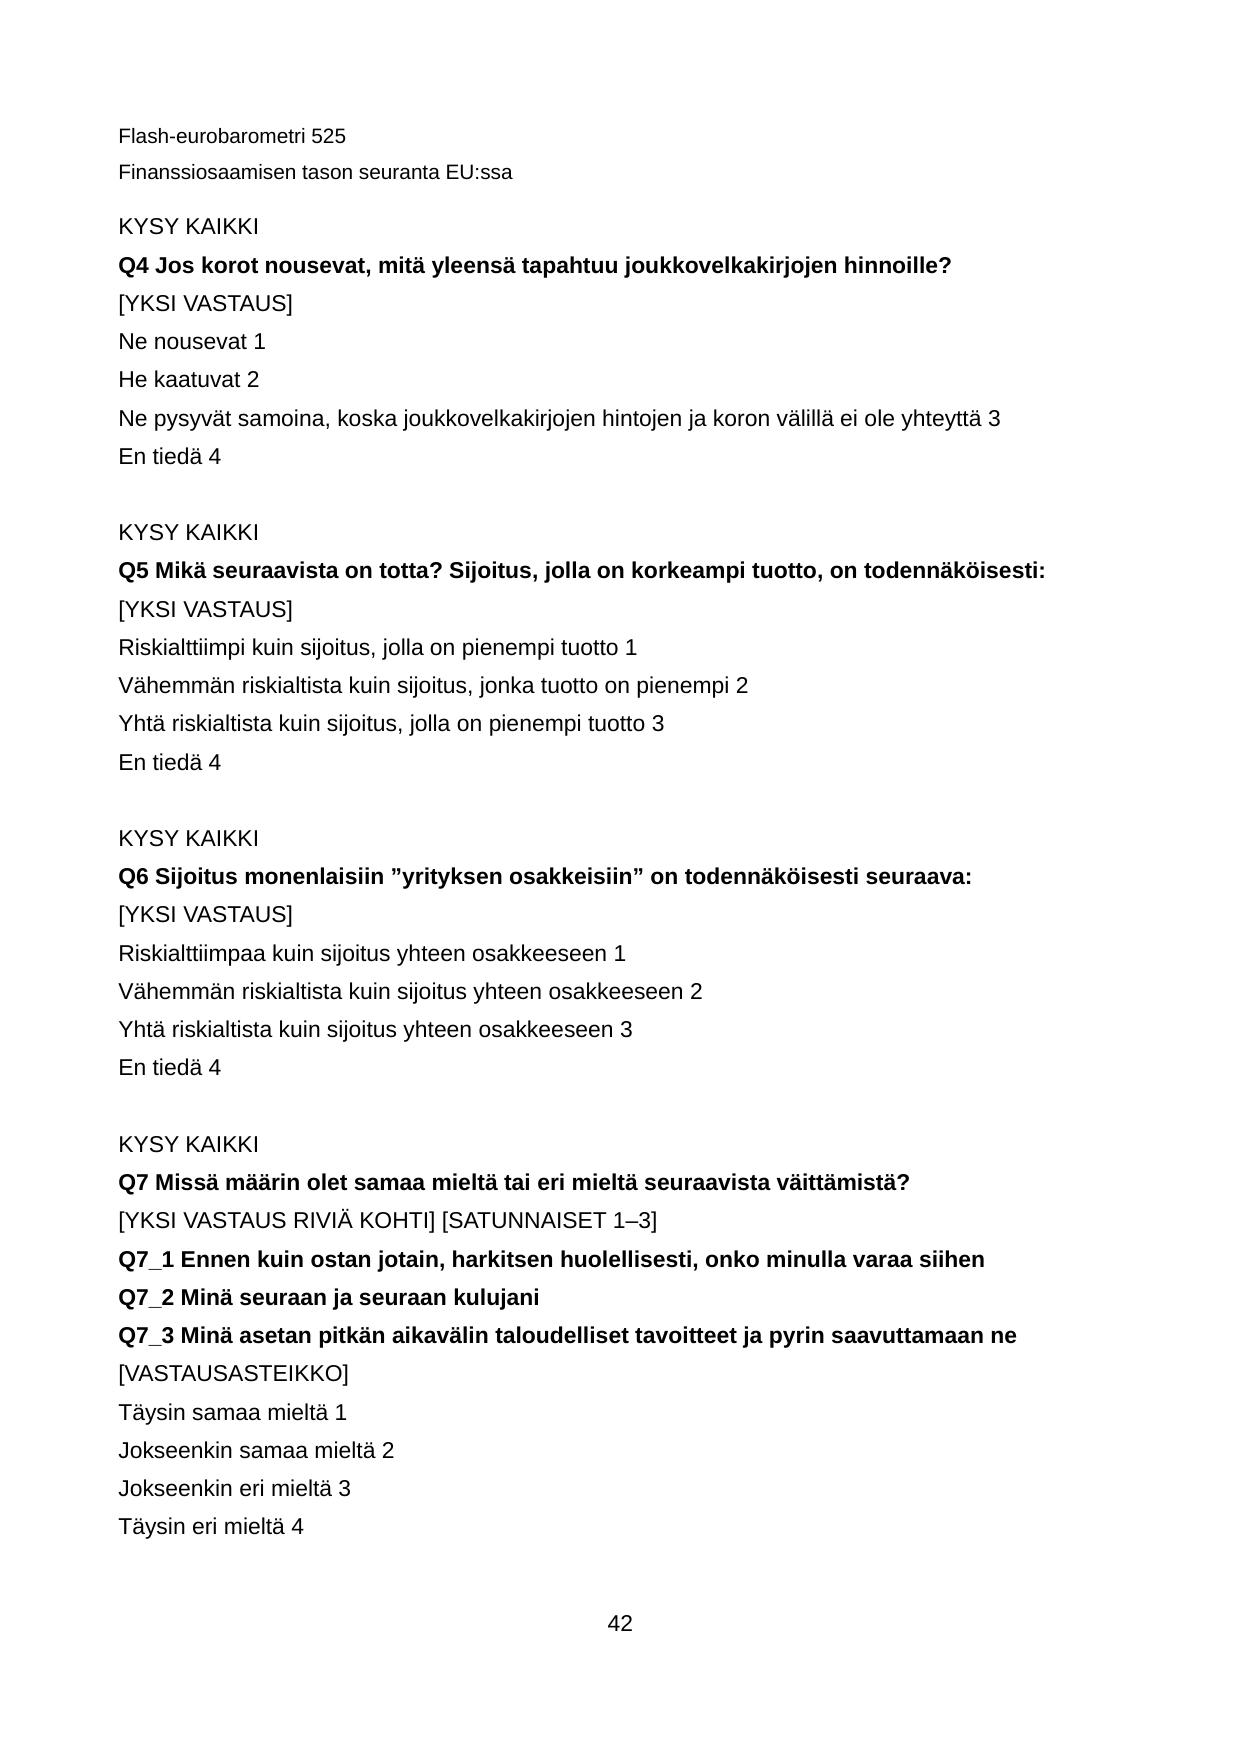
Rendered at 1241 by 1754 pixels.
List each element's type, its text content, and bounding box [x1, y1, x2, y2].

text [YKSI VASTAUS] [118, 596, 1122, 622]
text Riskialttiimpi kuin sijoitus, jolla on pienempi tuotto 1 [118, 634, 1122, 660]
text Yhtä riskialtista kuin sijoitus yhteen osakkeeseen 3 [118, 1016, 1122, 1042]
text En tiedä 4 [118, 1054, 1122, 1081]
text Jokseenkin samaa mieltä 2 [118, 1437, 1122, 1463]
text KYSY KAIKKI [118, 519, 1122, 546]
text [YKSI VASTAUS] [118, 901, 1122, 928]
text Täysin eri mieltä 4 [118, 1513, 1122, 1539]
text Täysin samaa mieltä 1 [118, 1398, 1122, 1425]
text Yhtä riskialtista kuin sijoitus, jolla on pienempi tuotto 3 [118, 710, 1122, 737]
text Ne pysyvät samoina, koska joukkovelkakirjojen hintojen ja koron välillä ei ole yhteyttä 3 [118, 404, 1122, 431]
text KYSY KAIKKI [118, 213, 1122, 240]
text En tiedä 4 [118, 443, 1122, 469]
text En tiedä 4 [118, 748, 1122, 775]
text He kaatuvat 2 [118, 366, 1122, 393]
text KYSY KAIKKI [118, 1131, 1122, 1157]
text [YKSI VASTAUS] [118, 290, 1122, 316]
text Ne nousevat 1 [118, 328, 1122, 354]
text Q7_2 Minä seuraan ja seuraan kulujani [118, 1284, 1122, 1310]
text Riskialttiimpaa kuin sijoitus yhteen osakkeeseen 1 [118, 940, 1122, 966]
text KYSY KAIKKI [118, 825, 1122, 851]
text Q5 Mikä seuraavista on totta? Sijoitus, jolla on korkeampi tuotto, on todennäköisesti: [118, 557, 1122, 584]
text [YKSI VASTAUS RIVIÄ KOHTI] [SATUNNAISET 1–3] [118, 1207, 1122, 1234]
text Q6 Sijoitus monenlaisiin ”yrityksen osakkeisiin” on todennäköisesti seuraava: [118, 863, 1122, 889]
text Q7 Missä määrin olet samaa mieltä tai eri mieltä seuraavista väittämistä? [118, 1169, 1122, 1195]
text [VASTAUSASTEIKKO] [118, 1360, 1122, 1387]
text Jokseenkin eri mieltä 3 [118, 1475, 1122, 1501]
text Q7_1 Ennen kuin ostan jotain, harkitsen huolellisesti, onko minulla varaa siihen [118, 1246, 1122, 1272]
text Q7_3 Minä asetan pitkän aikavälin taloudelliset tavoitteet ja pyrin saavuttamaan ne [118, 1322, 1122, 1348]
text Vähemmän riskialtista kuin sijoitus, jonka tuotto on pienempi 2 [118, 672, 1122, 698]
text Vähemmän riskialtista kuin sijoitus yhteen osakkeeseen 2 [118, 978, 1122, 1004]
text Q4 Jos korot nousevat, mitä yleensä tapahtuu joukkovelkakirjojen hinnoille? [118, 252, 1122, 278]
